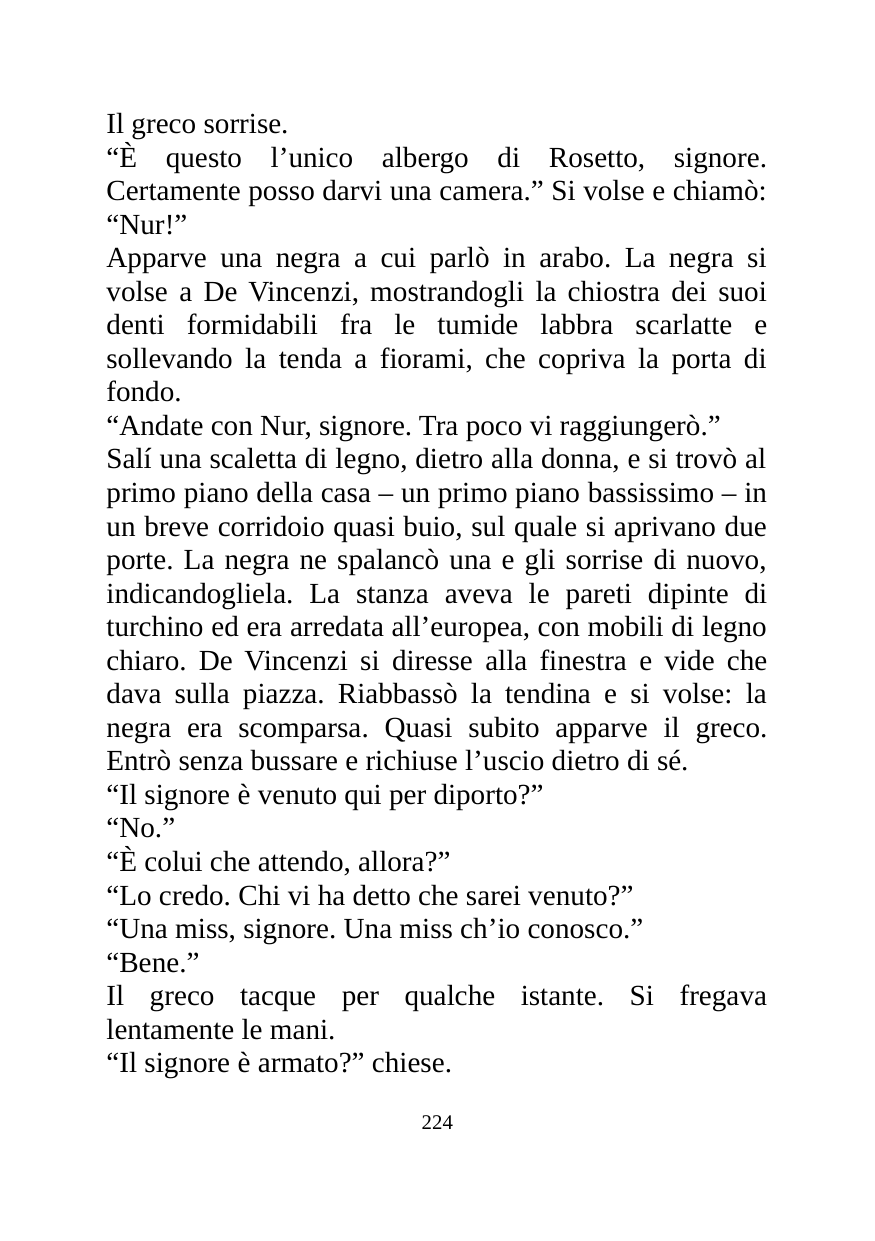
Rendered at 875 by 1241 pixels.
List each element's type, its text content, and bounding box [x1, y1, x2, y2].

text Il greco sorrise. [106, 106, 768, 140]
text “Una miss, signore. Una miss ch’io conosco.” [106, 911, 768, 945]
text “Il signore è venuto qui per diporto?” [106, 777, 768, 811]
text Salí una scaletta di legno, dietro alla donna, e si trovò al primo piano della casa – un primo piano bassissimo – in un breve corridoio quasi buio, sul quale si aprivano due porte. La negra ne spalancò una e gli sorrise di nuovo, indicandogliela. La stanza aveva le pareti dipinte di turchino ed era arredata all’europea, con mobili di legno chiaro. De Vincenzi si diresse alla finestra e vide che dava sulla piazza. Riabbassò la tendina e si volse: la negra era scomparsa. Quasi subito apparve il greco. Entrò senza bussare e richiuse l’uscio dietro di sé. [106, 442, 768, 777]
text “È colui che attendo, allora?” [106, 844, 768, 878]
text “Lo credo. Chi vi ha detto che sarei venuto?” [106, 878, 768, 911]
text “No.” [106, 811, 768, 844]
text “Andate con Nur, signore. Tra poco vi raggiungerò.” [106, 408, 768, 442]
text “Il signore è armato?” chiese. [106, 1045, 768, 1079]
text “Bene.” [106, 945, 768, 978]
text Apparve una negra a cui parlò in arabo. La negra si volse a De Vincenzi, mostrandogli la chiostra dei suoi denti formidabili fra le tumide labbra scarlatte e sollevando la tenda a fiorami, che copriva la porta di fondo. [106, 240, 768, 408]
text Il greco tacque per qualche istante. Si fregava lentamente le mani. [106, 978, 768, 1045]
text “È questo l’unico albergo di Rosetto, signore. Certamente posso darvi una camera.” Si volse e chiamò: “Nur!” [106, 140, 768, 240]
